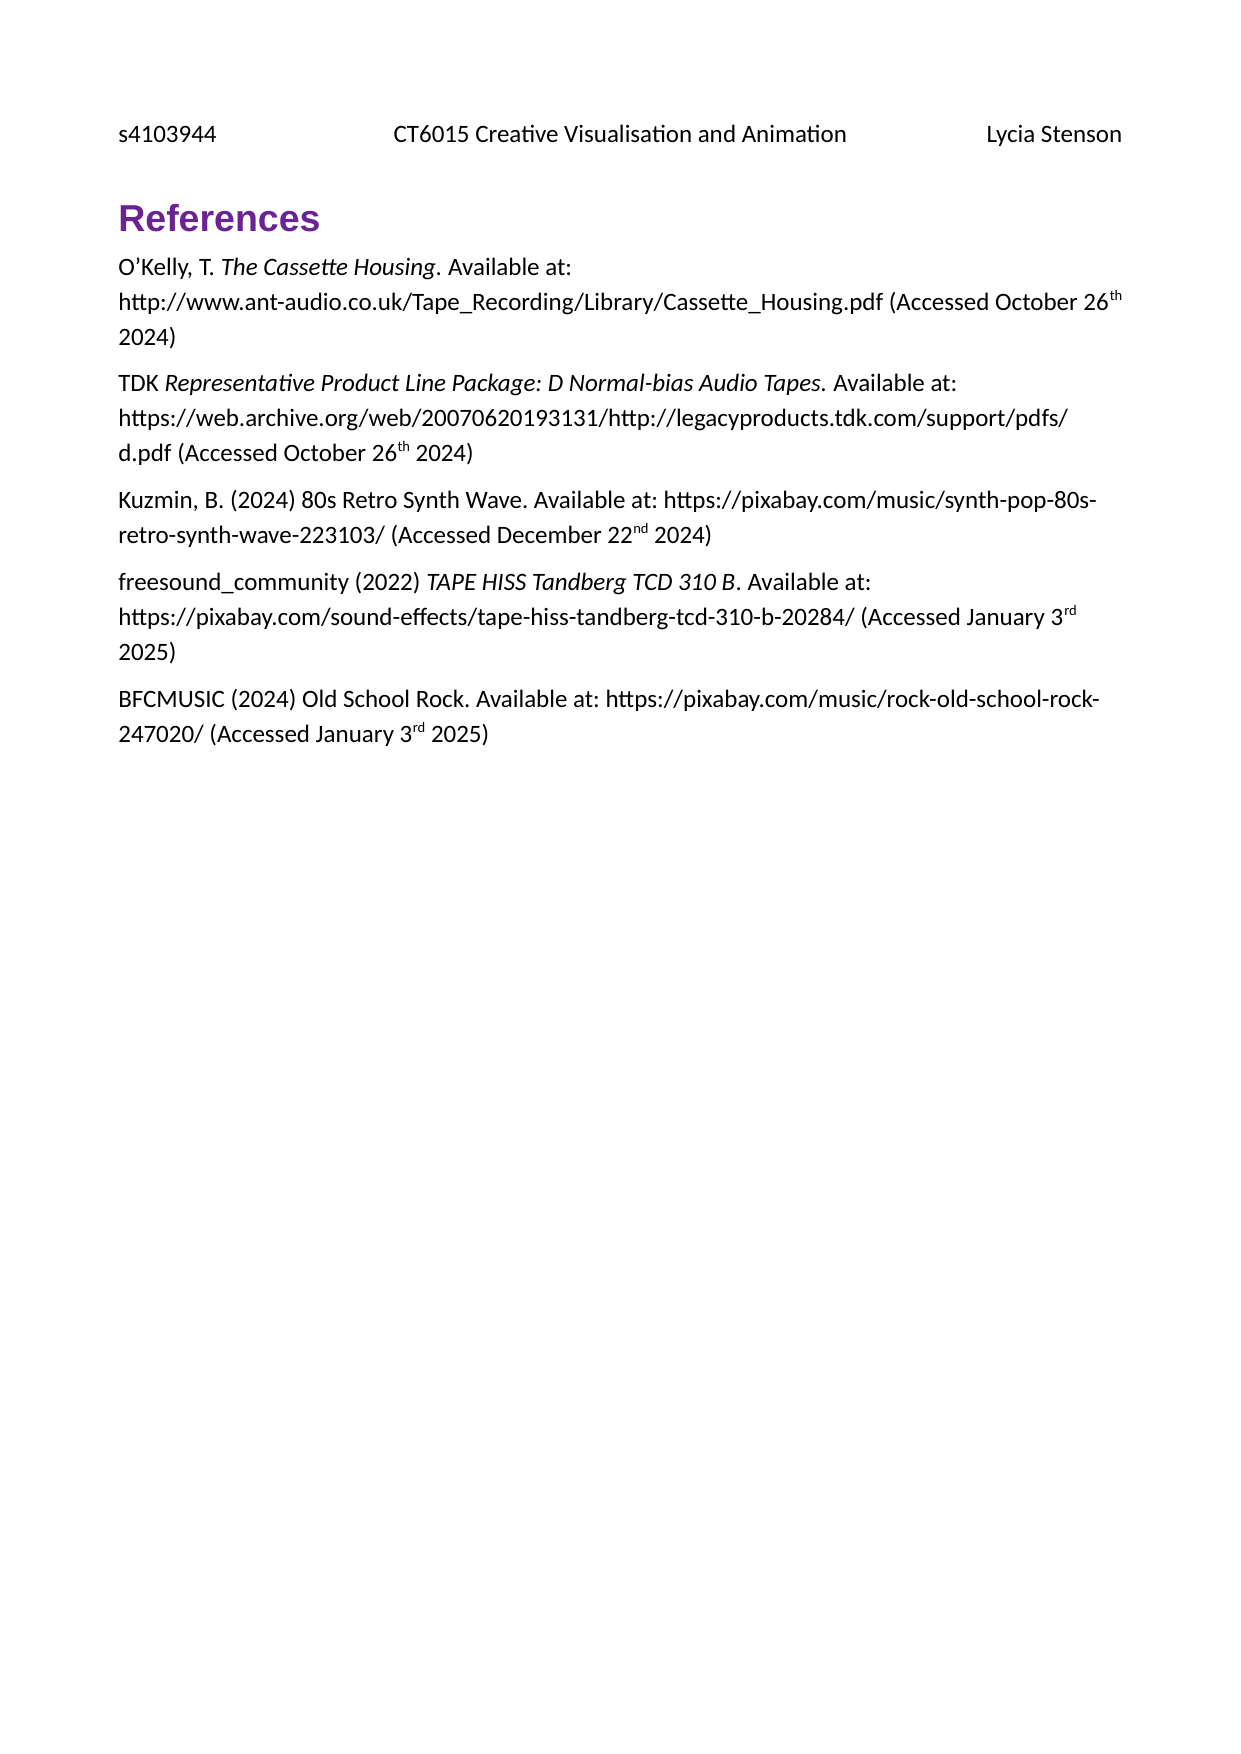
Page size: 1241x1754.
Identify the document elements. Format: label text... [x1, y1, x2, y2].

text Kuzmin, B. (2024) 80s Retro Synth Wave. Available at: https://pixabay.com/music/synth-pop-80s-retro-synth-wave-223103/ (Accessed December 22nd 2024) [118, 484, 1122, 550]
text BFCMUSIC (2024) Old School Rock. Available at: https://pixabay.com/music/rock-old-school-rock-247020/ (Accessed January 3rd 2025) [118, 683, 1122, 748]
subtitle References [118, 196, 1122, 239]
text O’Kelly, T. The Cassette Housing. Available at: http://www.ant-audio.co.uk/Tape_Recording/Library/Cassette_Housing.pdf (Accessed October 26th 2024) [118, 251, 1122, 351]
text freesound_community (2022) TAPE HISS Tandberg TCD 310 B. Available at: https://pixabay.com/sound-effects/tape-hiss-tandberg-tcd-310-b-20284/ (Accessed January 3rd 2025) [118, 566, 1122, 667]
text TDK Representative Product Line Package: D Normal-bias Audio Tapes. Available at: https://web.archive.org/web/20070620193131/http://legacyproducts.tdk.com/support/pdfs/d.pdf (Accessed October 26th 2024) [118, 367, 1122, 468]
